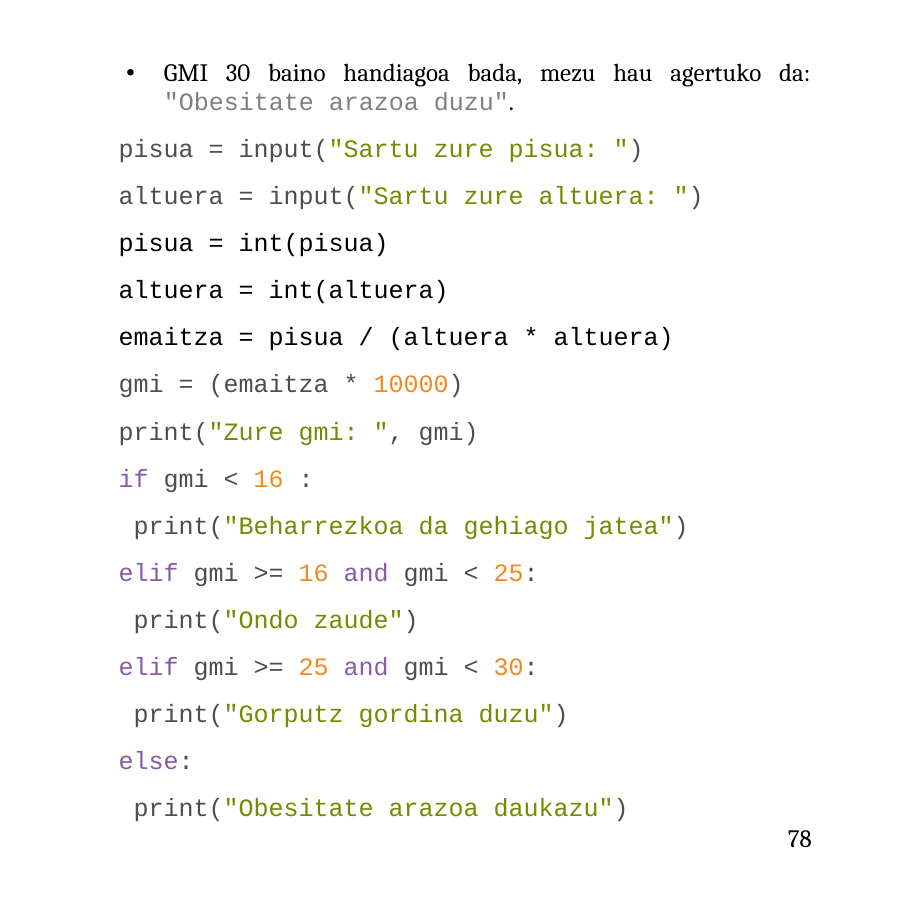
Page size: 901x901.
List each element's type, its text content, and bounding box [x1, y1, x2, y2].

text emaitza = pisua / (altuera * altuera) [118, 325, 811, 353]
text print("Obesitate arazoa daukazu") [118, 796, 811, 824]
text pisua = int(pisua) [118, 231, 811, 259]
text elif gmi >= 16 and gmi < 25: [118, 560, 811, 589]
text else: [118, 749, 811, 777]
text altuera = int(altuera) [118, 278, 811, 306]
text gmi = (emaitza * 10000) [118, 372, 811, 400]
text elif gmi >= 25 and gmi < 30: [118, 654, 811, 683]
text print("Ondo zaude") [118, 607, 811, 636]
list GMI 30 baino handiagoa bada, mezu hau agertuko da: "Obesitate arazoa duzu". [126, 59, 811, 118]
text print("Beharrezkoa da gehiago jatea") [118, 513, 811, 542]
text print("Zure gmi: ", gmi) [118, 419, 811, 447]
text pisua = input("Sartu zure pisua: ") [118, 137, 811, 165]
text print("Gorputz gordina duzu") [118, 702, 811, 730]
text altuera = input("Sartu zure altuera: ") [118, 184, 811, 212]
text if gmi < 16 : [118, 466, 811, 494]
